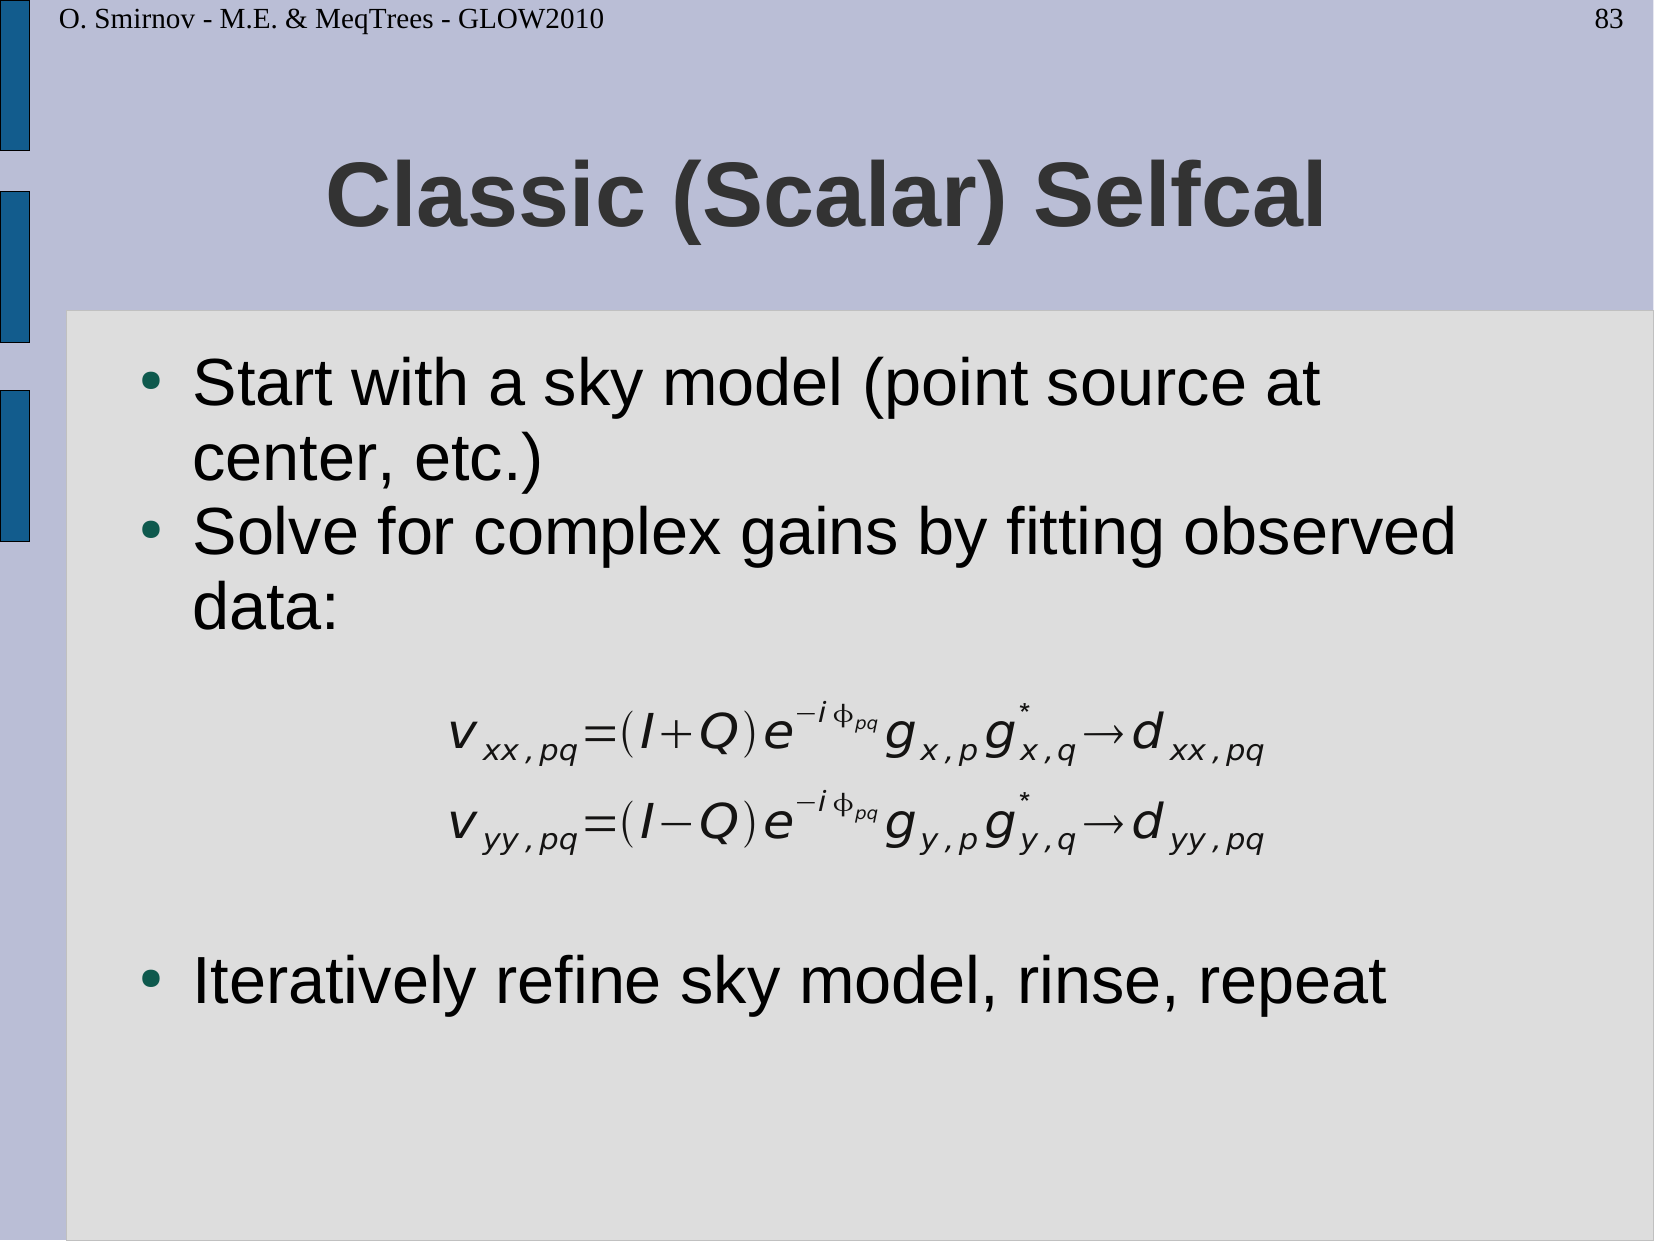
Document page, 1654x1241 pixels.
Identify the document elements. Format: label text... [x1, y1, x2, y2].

title Classic (Scalar) Selfcal [121, 91, 1534, 299]
list Start with a sky model (point source at center, etc.) Solve for complex gains by fitting observed data: Iteratively refine sky model, rinse, repeat [121, 344, 1534, 1112]
chart [440, 681, 1271, 945]
